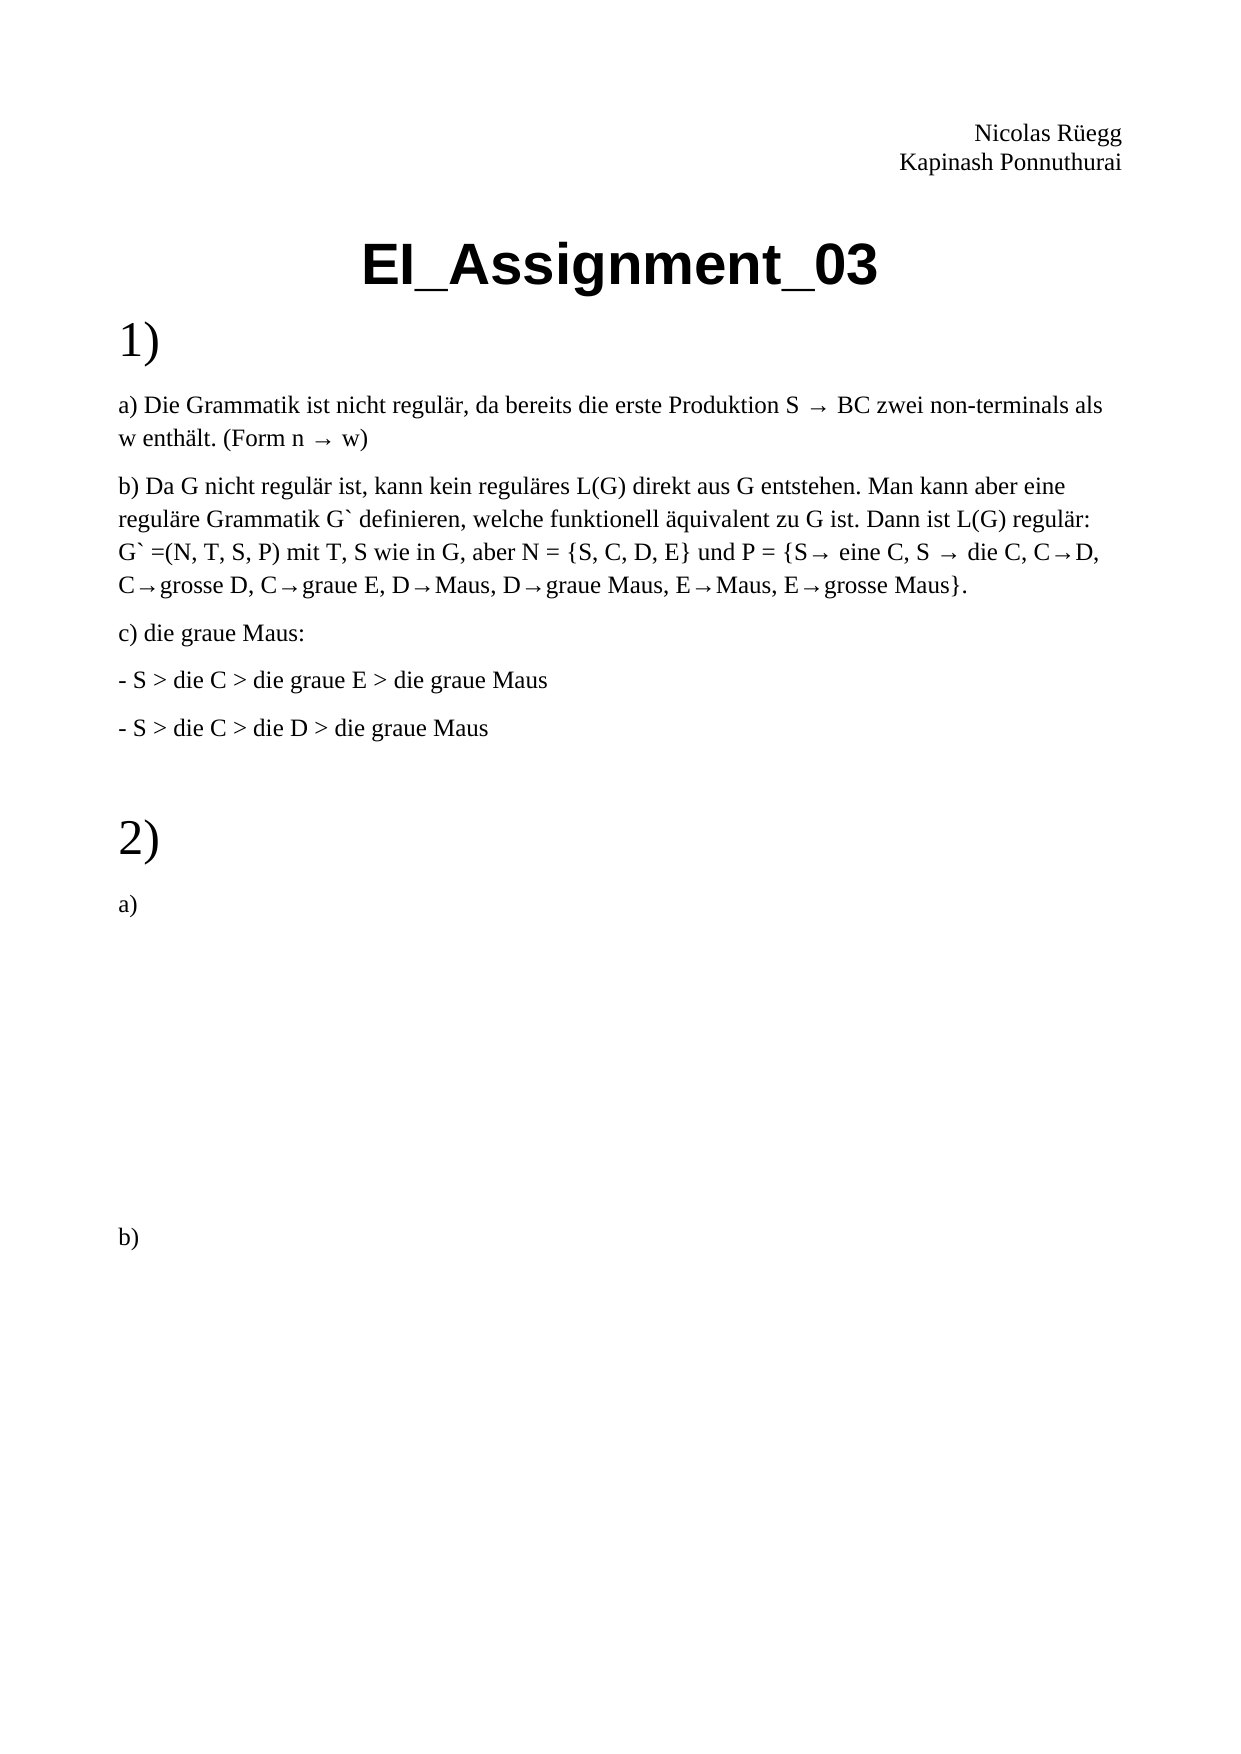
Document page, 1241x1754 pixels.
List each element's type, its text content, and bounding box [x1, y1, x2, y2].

text - S > die C > die D > die graue Maus [118, 713, 1122, 742]
text c) die graue Maus: [118, 618, 1122, 646]
text a) [118, 889, 1122, 917]
text - S > die C > die graue E > die graue Maus [118, 665, 1122, 694]
text b) Da G nicht regulär ist, kann kein reguläres L(G) direkt aus G entstehen. Man kann aber eine reguläre Grammatik G` definieren, welche funktionell äquivalent zu G ist. Dann ist L(G) regulär: G` =(N, T, S, P) mit T, S wie in G, aber N = {S, C, D, E} und P = {S→ eine C, S → die C, C→D, C→grosse D, C→graue E, D→Maus, D→graue Maus, E→Maus, E→grosse Maus}. [118, 471, 1122, 599]
text a) Die Grammatik ist nicht regulär, da bereits die erste Produktion S → BC zwei non-terminals als w enthält. (Form n → w) [118, 390, 1122, 452]
text 1) [118, 310, 1122, 367]
title EI_Assignment_03 [118, 230, 1122, 297]
text b) [118, 1222, 1122, 1251]
text 2) [118, 808, 1122, 866]
